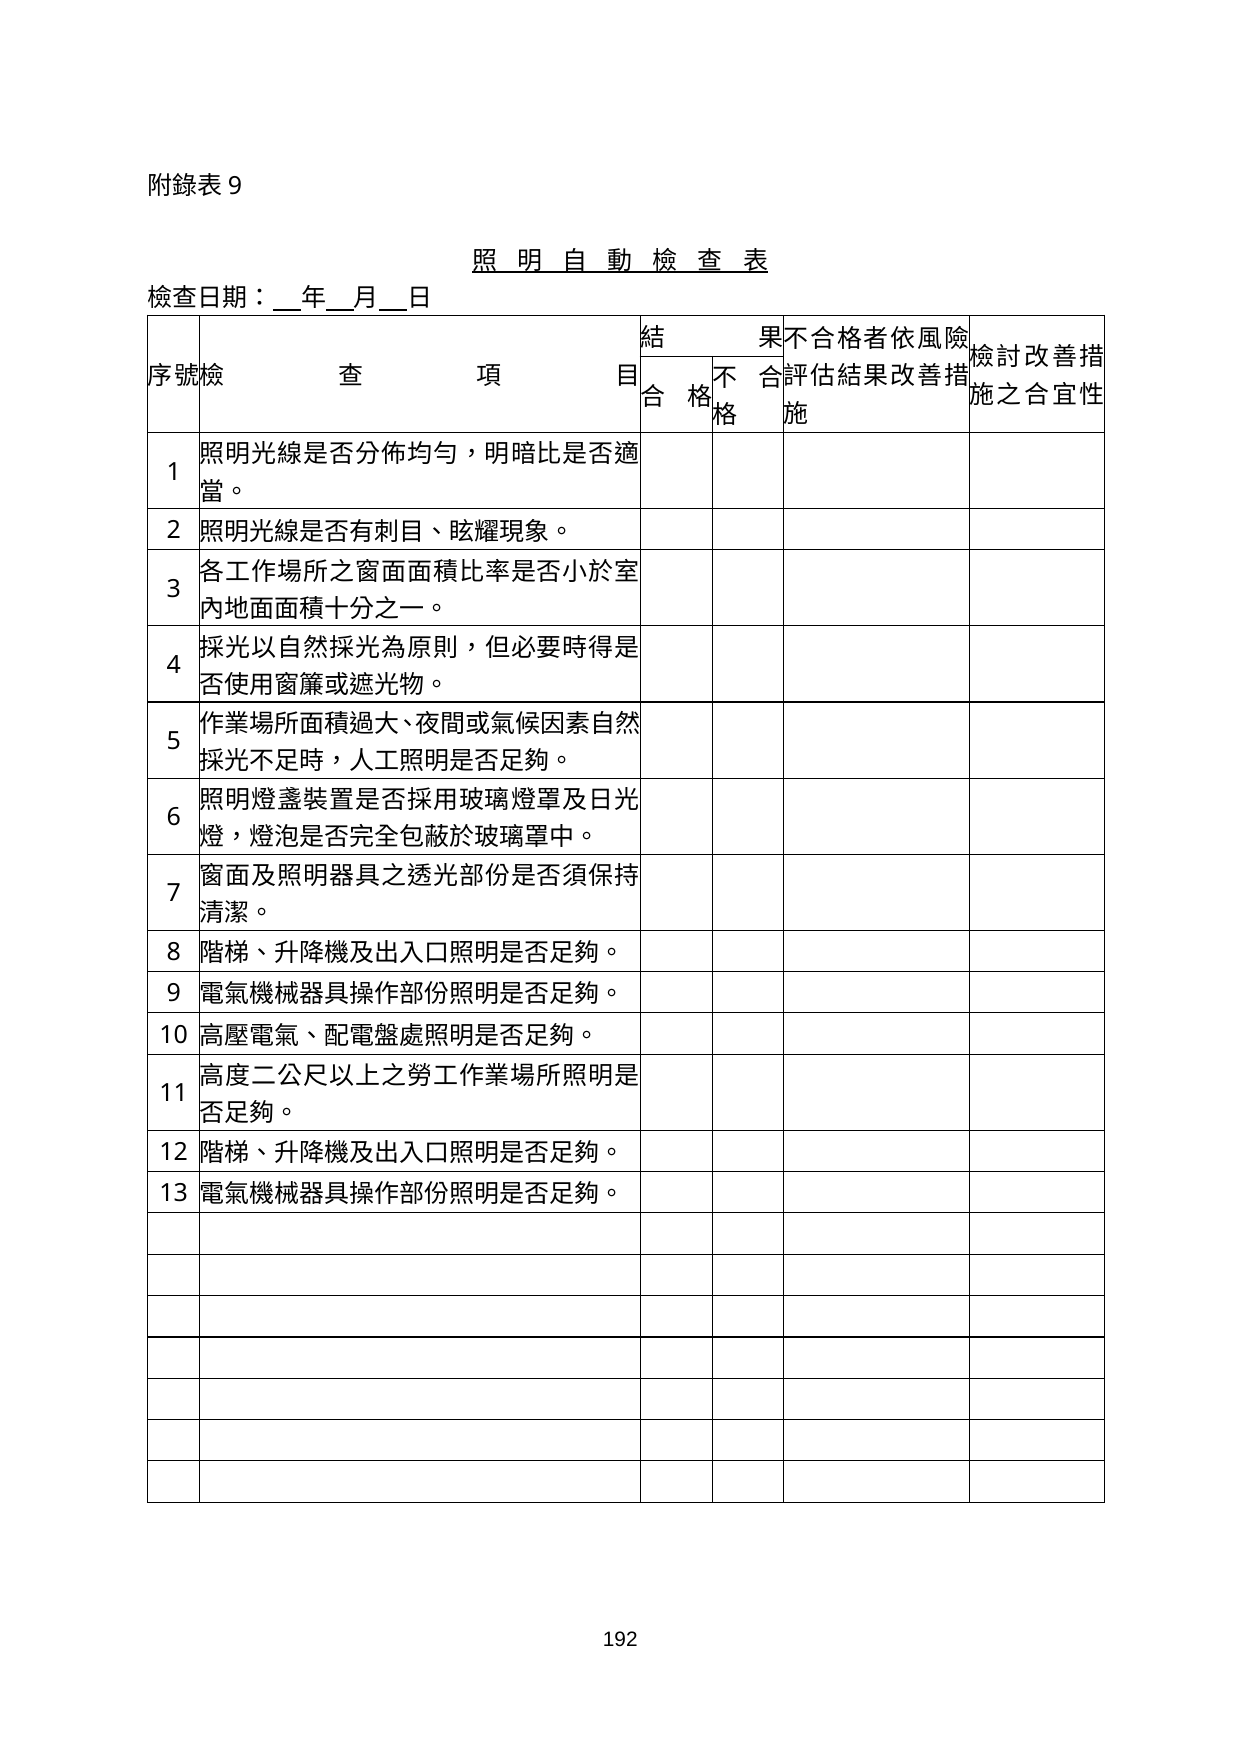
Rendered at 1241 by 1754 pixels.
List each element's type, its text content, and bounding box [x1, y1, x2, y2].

table_header 結果 [641, 316, 783, 356]
table_cell 各工作場所之窗面面積比率是否小於室內地面面積十分之一。 [200, 550, 640, 625]
text 附錄表9 [148, 164, 1092, 202]
table_cell [784, 1255, 969, 1295]
table_cell [200, 1420, 640, 1460]
table_cell [148, 1213, 199, 1254]
table_cell [784, 931, 969, 971]
table_cell [641, 550, 712, 625]
table_cell 照明燈盞裝置是否採用玻璃燈罩及日光燈，燈泡是否完全包蔽於玻璃罩中。 [200, 779, 640, 853]
table_cell [641, 779, 712, 853]
table_cell [970, 1461, 1104, 1502]
table_cell [784, 626, 969, 701]
table_cell [970, 626, 1104, 701]
table_cell [713, 433, 783, 508]
table_cell [784, 1172, 969, 1212]
table_cell [641, 1461, 712, 1502]
table_cell [641, 931, 712, 971]
table_cell 11 [148, 1055, 199, 1129]
table_cell 電氣機械器具操作部份照明是否足夠。 [200, 1172, 640, 1212]
table_cell [713, 1461, 783, 1502]
table_cell [713, 1013, 783, 1053]
table_cell [148, 1379, 199, 1419]
table_cell [970, 1420, 1104, 1460]
table_cell [641, 1055, 712, 1129]
table_cell [970, 1379, 1104, 1419]
table_cell 7 [148, 855, 199, 929]
table_cell [784, 1213, 969, 1254]
table_cell [148, 1338, 199, 1378]
table_header 檢討改善措施之合宜性 [970, 316, 1104, 432]
table_cell 2 [148, 509, 199, 549]
table_cell [784, 1338, 969, 1378]
table_cell [641, 1172, 712, 1212]
table_cell [713, 1213, 783, 1254]
table_cell 作業場所面積過大、夜間或氣候因素自然採光不足時，人工照明是否足夠。 [200, 703, 640, 777]
table_cell [641, 855, 712, 929]
table_cell [641, 1213, 712, 1254]
table_cell [713, 855, 783, 929]
table_cell [970, 1131, 1104, 1171]
table_cell [970, 855, 1104, 929]
table_cell [641, 1379, 712, 1419]
table_cell [200, 1461, 640, 1502]
table_header 檢查項目 [200, 316, 640, 432]
table_cell [713, 1338, 783, 1378]
table_cell [148, 1420, 199, 1460]
text 檢查日期： 年 月 日 [148, 277, 1092, 314]
table_cell 9 [148, 972, 199, 1012]
table_cell [200, 1338, 640, 1378]
table_cell [713, 1296, 783, 1336]
table_cell [970, 1338, 1104, 1378]
table_cell 採光以自然採光為原則，但必要時得是否使用窗簾或遮光物。 [200, 626, 640, 701]
table_cell [200, 1296, 640, 1336]
table_cell [970, 931, 1104, 971]
table_cell 10 [148, 1013, 199, 1053]
table_cell [970, 1013, 1104, 1053]
table_cell [784, 1055, 969, 1129]
table_cell [641, 433, 712, 508]
table_cell 3 [148, 550, 199, 625]
table_cell [713, 703, 783, 777]
table_cell 高壓電氣、配電盤處照明是否足夠。 [200, 1013, 640, 1053]
table_cell [641, 972, 712, 1012]
table_cell 照明光線是否有刺目、眩耀現象。 [200, 509, 640, 549]
table_cell [970, 1172, 1104, 1212]
table_cell [784, 972, 969, 1012]
table_cell [784, 433, 969, 508]
table_cell [713, 509, 783, 549]
table_cell [970, 779, 1104, 853]
table_cell [713, 626, 783, 701]
table_cell [641, 626, 712, 701]
table_header 不合格者依風險評估結果改善措施 [784, 316, 969, 432]
table_cell [641, 703, 712, 777]
table_cell 1 [148, 433, 199, 508]
table_cell [784, 1131, 969, 1171]
table_cell [970, 433, 1104, 508]
table_cell [641, 1420, 712, 1460]
text 照明自動檢查表 [148, 239, 1092, 277]
table_cell 4 [148, 626, 199, 701]
table_cell [784, 1013, 969, 1053]
table_cell [713, 1379, 783, 1419]
table_cell [970, 703, 1104, 777]
table_cell [784, 779, 969, 853]
table_cell [970, 1055, 1104, 1129]
table_cell [200, 1213, 640, 1254]
table_cell 窗面及照明器具之透光部份是否須保持清潔。 [200, 855, 640, 929]
table_cell [784, 1379, 969, 1419]
table_cell 階梯、升降機及出入口照明是否足夠。 [200, 1131, 640, 1171]
table_header 序號 [148, 316, 199, 432]
table_cell [713, 931, 783, 971]
table_cell [713, 1172, 783, 1212]
table_cell 電氣機械器具操作部份照明是否足夠。 [200, 972, 640, 1012]
table_cell [641, 1013, 712, 1053]
table_cell 12 [148, 1131, 199, 1171]
table_cell 8 [148, 931, 199, 971]
table_cell 照明光線是否分佈均勻，明暗比是否適當。 [200, 433, 640, 508]
table_cell [148, 1461, 199, 1502]
table_cell 高度二公尺以上之勞工作業場所照明是否足夠。 [200, 1055, 640, 1129]
table_cell [641, 1296, 712, 1336]
table_cell 不合格 [713, 357, 783, 432]
table_cell [784, 1296, 969, 1336]
table_cell [641, 1131, 712, 1171]
table_cell [713, 1131, 783, 1171]
table_cell [784, 703, 969, 777]
table_cell [200, 1379, 640, 1419]
table_cell [148, 1296, 199, 1336]
table_cell [784, 855, 969, 929]
table_cell [641, 1338, 712, 1378]
table_cell [970, 1296, 1104, 1336]
table_cell [784, 550, 969, 625]
table_cell [641, 509, 712, 549]
table_cell [970, 972, 1104, 1012]
table_cell [713, 1255, 783, 1295]
table_cell [970, 550, 1104, 625]
table_cell [970, 509, 1104, 549]
table_cell [713, 1055, 783, 1129]
table_cell [713, 550, 783, 625]
table_cell 階梯、升降機及出入口照明是否足夠。 [200, 931, 640, 971]
table_cell 6 [148, 779, 199, 853]
table_cell 5 [148, 703, 199, 777]
table_cell [148, 1255, 199, 1295]
table_cell [970, 1255, 1104, 1295]
table_cell [784, 509, 969, 549]
table_cell [641, 1255, 712, 1295]
table_cell [200, 1255, 640, 1295]
table_cell [713, 1420, 783, 1460]
table_cell [784, 1420, 969, 1460]
table_cell [713, 779, 783, 853]
table_cell 13 [148, 1172, 199, 1212]
table_cell [970, 1213, 1104, 1254]
table_cell [784, 1461, 969, 1502]
table_cell 合格 [641, 357, 712, 432]
table_cell [713, 972, 783, 1012]
